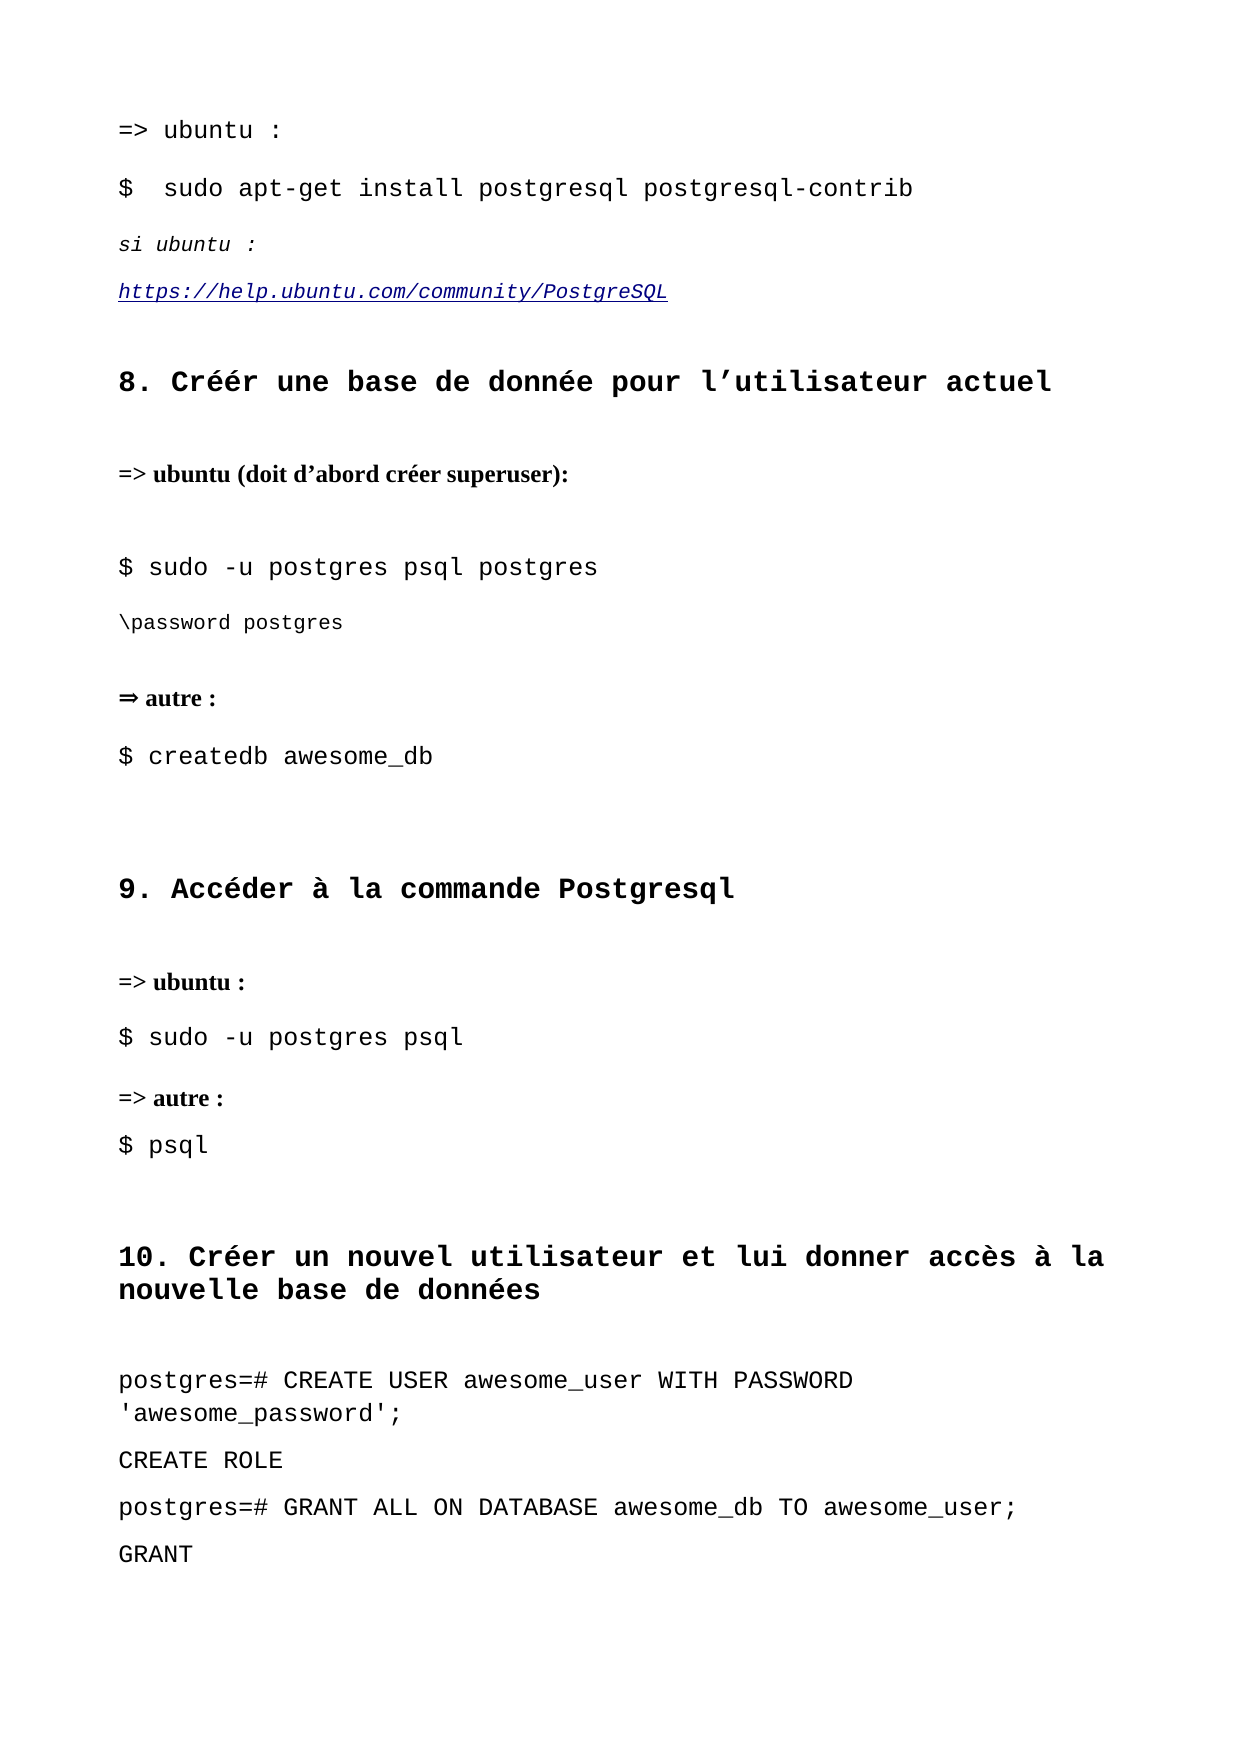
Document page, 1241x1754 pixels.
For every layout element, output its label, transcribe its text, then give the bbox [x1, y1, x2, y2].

text \password postgres [118, 612, 1122, 636]
text postgres=# GRANT ALL ON DATABASE awesome_db TO awesome_user; [118, 1494, 1122, 1523]
text => ubuntu (doit d’abord créer superuser): [118, 459, 1122, 488]
text https://help.ubuntu.com/community/PostgreSQL [118, 281, 1122, 305]
text => autre : [118, 1083, 1122, 1113]
text si ubuntu : [118, 234, 1122, 257]
text postgres=# CREATE USER awesome_user WITH PASSWORD 'awesome_password'; [118, 1368, 1122, 1429]
text $ sudo apt-get install postgresql postgresql-contrib [118, 176, 1063, 204]
text $ psql [118, 1133, 1122, 1161]
text $ createdb awesome_db [118, 743, 1063, 772]
text $ sudo -u postgres psql [118, 1025, 1063, 1053]
text => ubuntu : [118, 118, 1063, 146]
text CREATE ROLE [118, 1447, 1122, 1476]
text $ sudo -u postgres psql postgres [118, 554, 1063, 583]
text => ubuntu : [118, 967, 1063, 995]
text GRANT [118, 1542, 1122, 1570]
subtitle 8. Créér une base de donnée pour l’utilisateur actuel [118, 367, 1122, 400]
subtitle 9. Accéder à la commande Postgresql [118, 873, 1122, 907]
subtitle 10. Créer un nouvel utilisateur et lui donner accès à la nouvelle base de données [118, 1241, 1122, 1308]
text ⇒ autre : [118, 683, 1063, 714]
